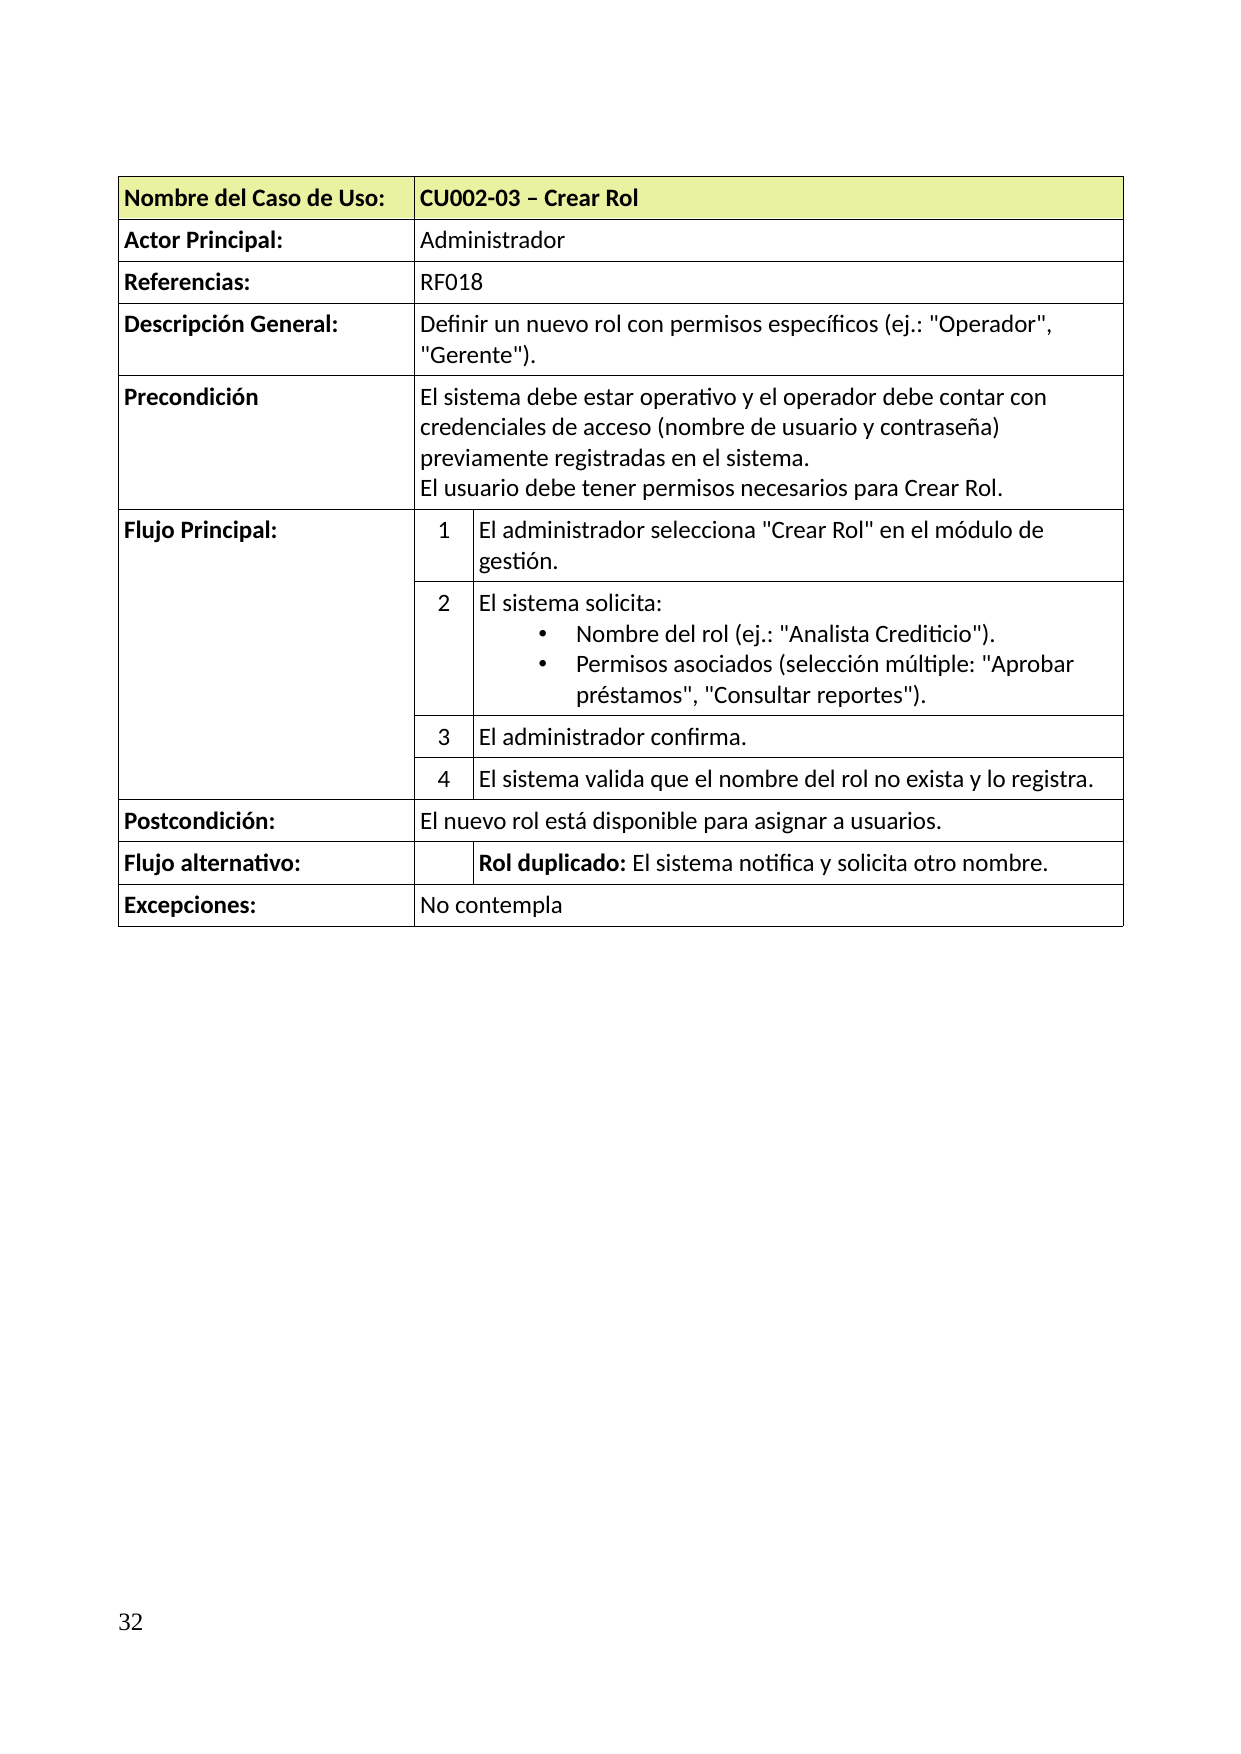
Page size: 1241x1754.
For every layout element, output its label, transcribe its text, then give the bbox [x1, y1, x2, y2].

table_cell Actor Principal: [119, 220, 414, 261]
table_cell No contempla [415, 885, 1123, 926]
table_cell 2 [415, 582, 473, 715]
table_cell 4 [415, 758, 473, 799]
table_cell Definir un nuevo rol con permisos específicos (ej.: "Operador", "Gerente"). [415, 304, 1123, 375]
table_cell El sistema solicita: Nombre del rol (ej.: "Analista Crediticio"). Permisos asociados (selección múltiple: "Aprobar préstamos", "Consultar reportes"). [474, 582, 1123, 715]
table_cell El nuevo rol está disponible para asignar a usuarios. [415, 800, 1123, 841]
table_cell Rol duplicado: El sistema notifica y solicita otro nombre. [474, 842, 1123, 883]
table_cell Flujo alternativo: [119, 842, 414, 883]
table_cell 1 [415, 510, 473, 581]
table_header CU002-03 – Crear Rol [415, 177, 1123, 218]
table_cell Excepciones: [119, 885, 414, 926]
table_cell 3 [415, 716, 473, 757]
table_cell RF018 [415, 262, 1123, 303]
table_cell [415, 842, 473, 883]
table_cell El sistema valida que el nombre del rol no exista y lo registra. [474, 758, 1123, 799]
table_cell El administrador selecciona "Crear Rol" en el módulo de gestión. [474, 510, 1123, 581]
table_cell Postcondición: [119, 800, 414, 841]
table_cell Referencias: [119, 262, 414, 303]
table_cell Descripción General: [119, 304, 414, 375]
table_cell Flujo Principal: [119, 510, 414, 799]
table_cell Administrador [415, 220, 1123, 261]
table_cell Precondición [119, 376, 414, 509]
table_cell El administrador confirma. [474, 716, 1123, 757]
table_header Nombre del Caso de Uso: [119, 177, 414, 218]
table_cell El sistema debe estar operativo y el operador debe contar con credenciales de acceso (nombre de usuario y contraseña) previamente registradas en el sistema. El usuario debe tener permisos necesarios para Crear Rol. [415, 376, 1123, 509]
